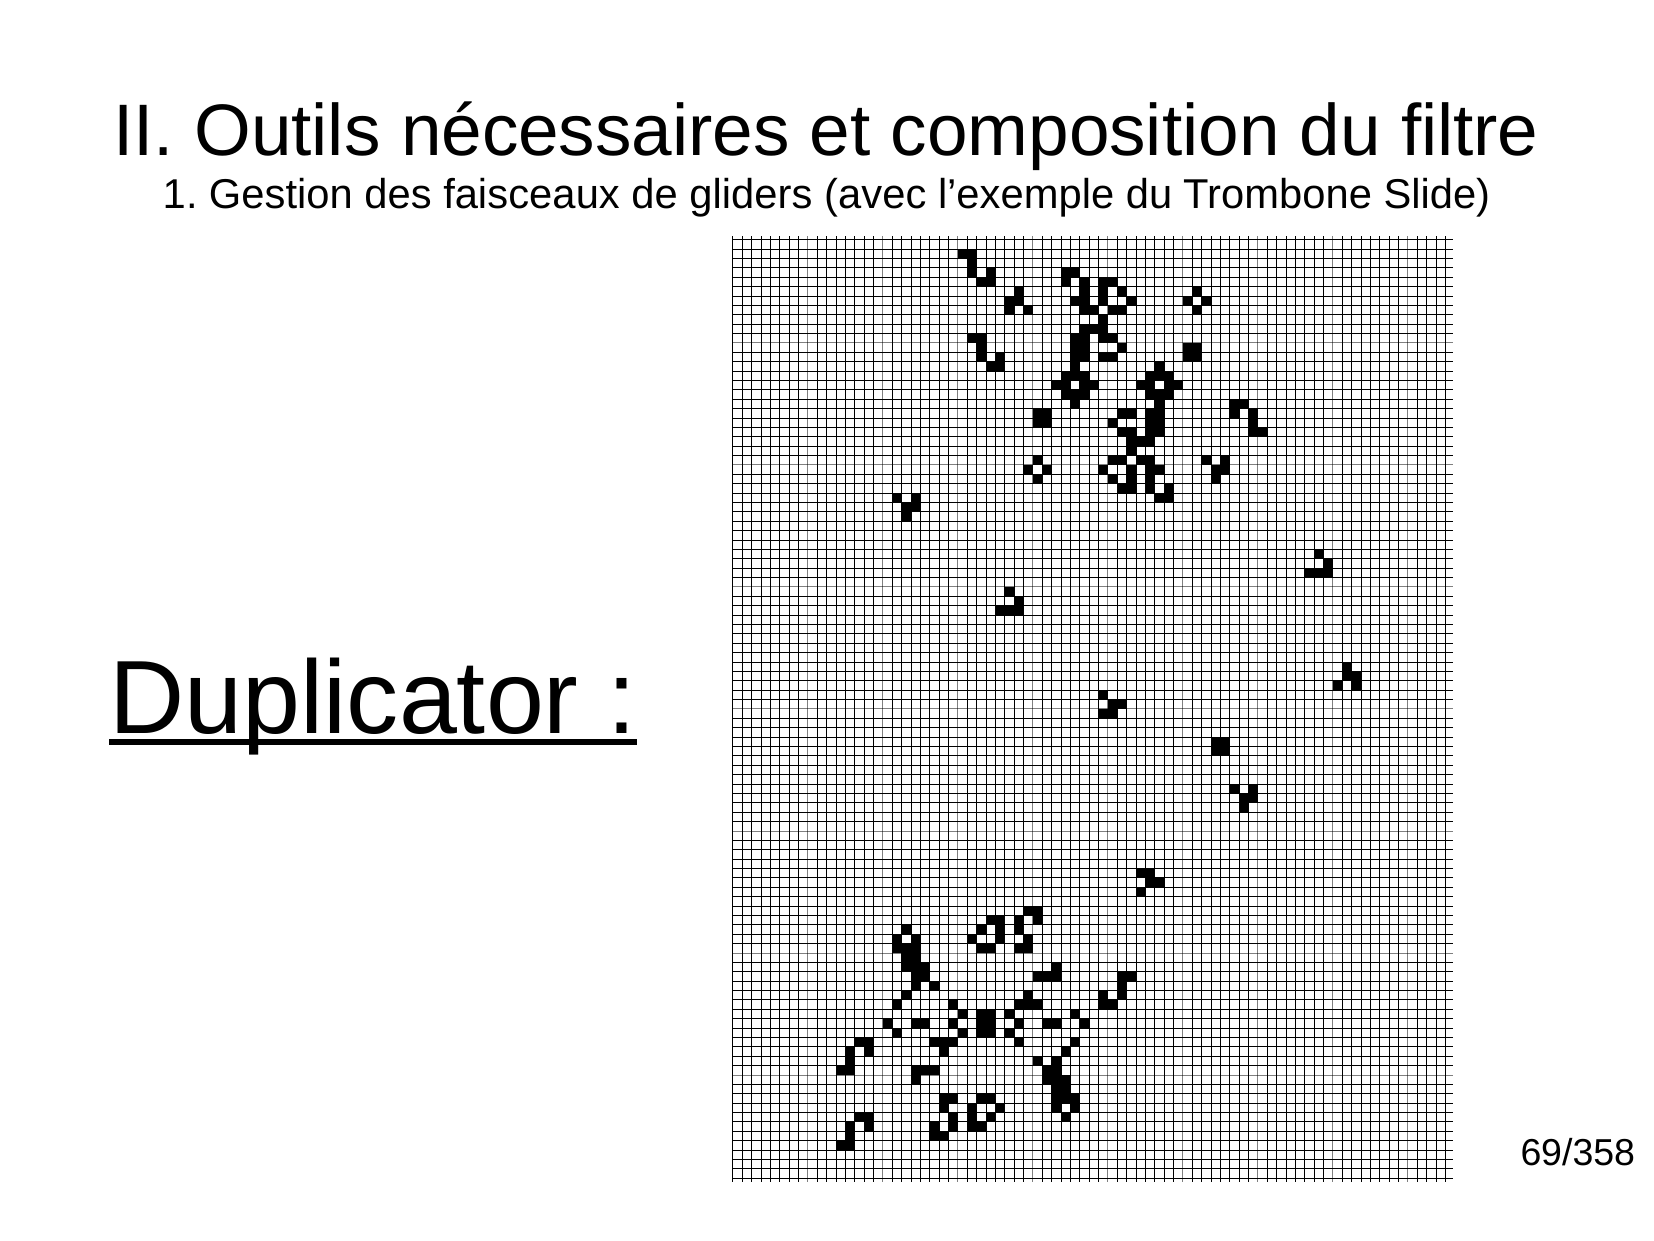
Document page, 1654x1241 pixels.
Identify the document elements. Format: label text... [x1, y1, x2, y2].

text_box Duplicator : [94, 631, 652, 763]
picture [732, 236, 1453, 1182]
text_box <number>/358 [1505, 1124, 1654, 1182]
title II. Outils nécessaires et composition du filtre 1. Gestion des faisceaux de gliders (avec l’exemple du Trombone Slide) [82, 49, 1571, 257]
